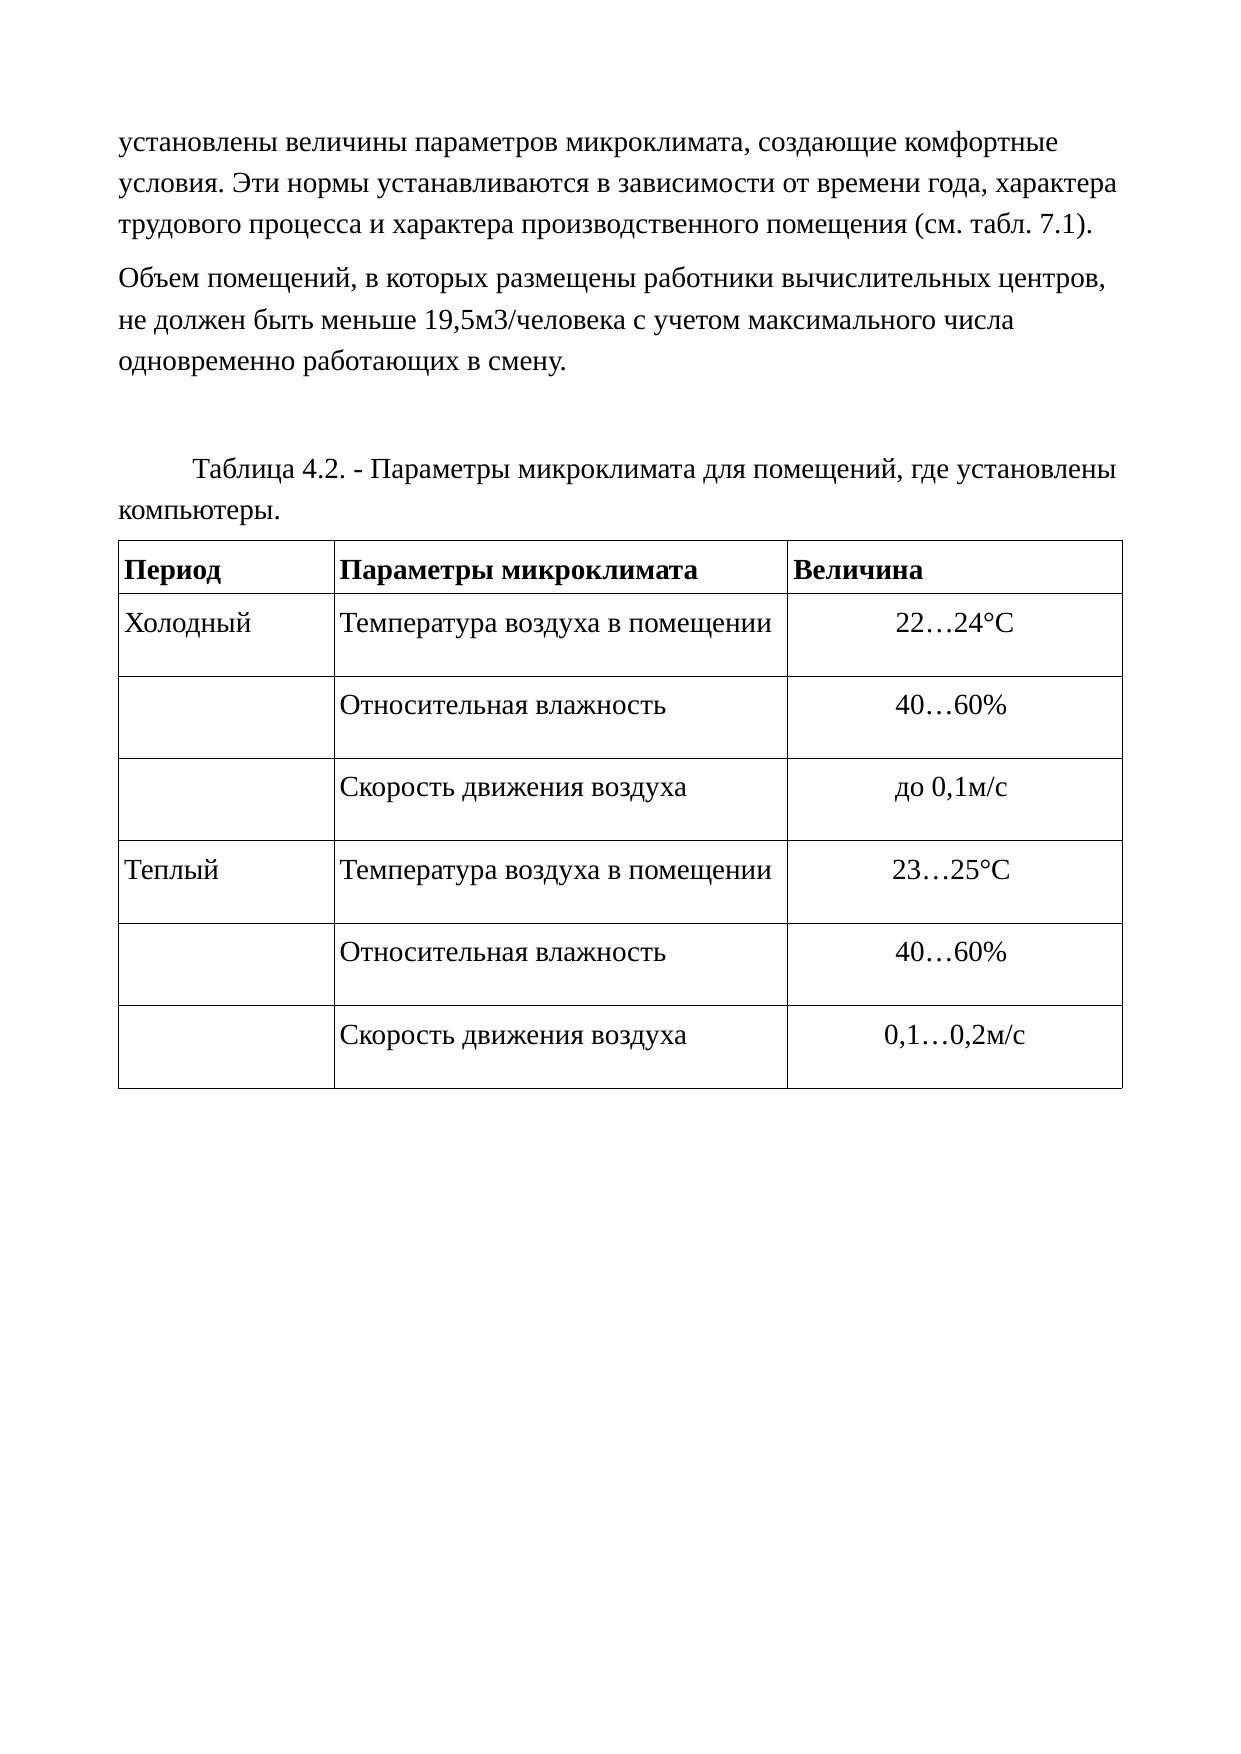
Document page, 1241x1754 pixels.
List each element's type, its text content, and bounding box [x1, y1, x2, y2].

table_cell Скорость движения воздуха [335, 1006, 787, 1088]
table_cell [119, 759, 334, 840]
table_header Величина [788, 541, 1122, 593]
table_cell [119, 1006, 334, 1088]
table_cell Скорость движения воздуха [335, 759, 787, 840]
table_cell 22…24°С [788, 594, 1122, 676]
table_cell 40…60% [788, 924, 1122, 1005]
table_header Параметры микроклимата [335, 541, 787, 593]
table_cell 40…60% [788, 677, 1122, 758]
table_header Период [119, 541, 334, 593]
table_cell до 0,1м/с [788, 759, 1122, 840]
table_cell Температура воздуха в помещении [335, 594, 787, 676]
table_cell Относительная влажность [335, 677, 787, 758]
table_cell 23…25°С [788, 841, 1122, 923]
table_cell Холодный [119, 594, 334, 676]
table_cell [119, 924, 334, 1005]
table_cell Относительная влажность [335, 924, 787, 1005]
table_cell [119, 677, 334, 758]
text Таблица 4.2. - Параметры микроклимата для помещений, где установлены компьютеры. [118, 445, 1122, 528]
table_cell Температура воздуха в помещении [335, 841, 787, 923]
text Объем помещений, в которых размещены работники вычислительных центров, не должен быть меньше 19,5м3/человека с учетом максимального числа одновременно работающих в смену. [118, 255, 1122, 379]
text установлены величины параметров микроклимата, создающие комфортные условия. Эти нормы устанавливаются в зависимости от времени года, характера трудового процесса и характера производственного помещения (см. табл. 7.1). [118, 118, 1122, 242]
table_cell 0,1…0,2м/с [788, 1006, 1122, 1088]
table_cell Теплый [119, 841, 334, 923]
